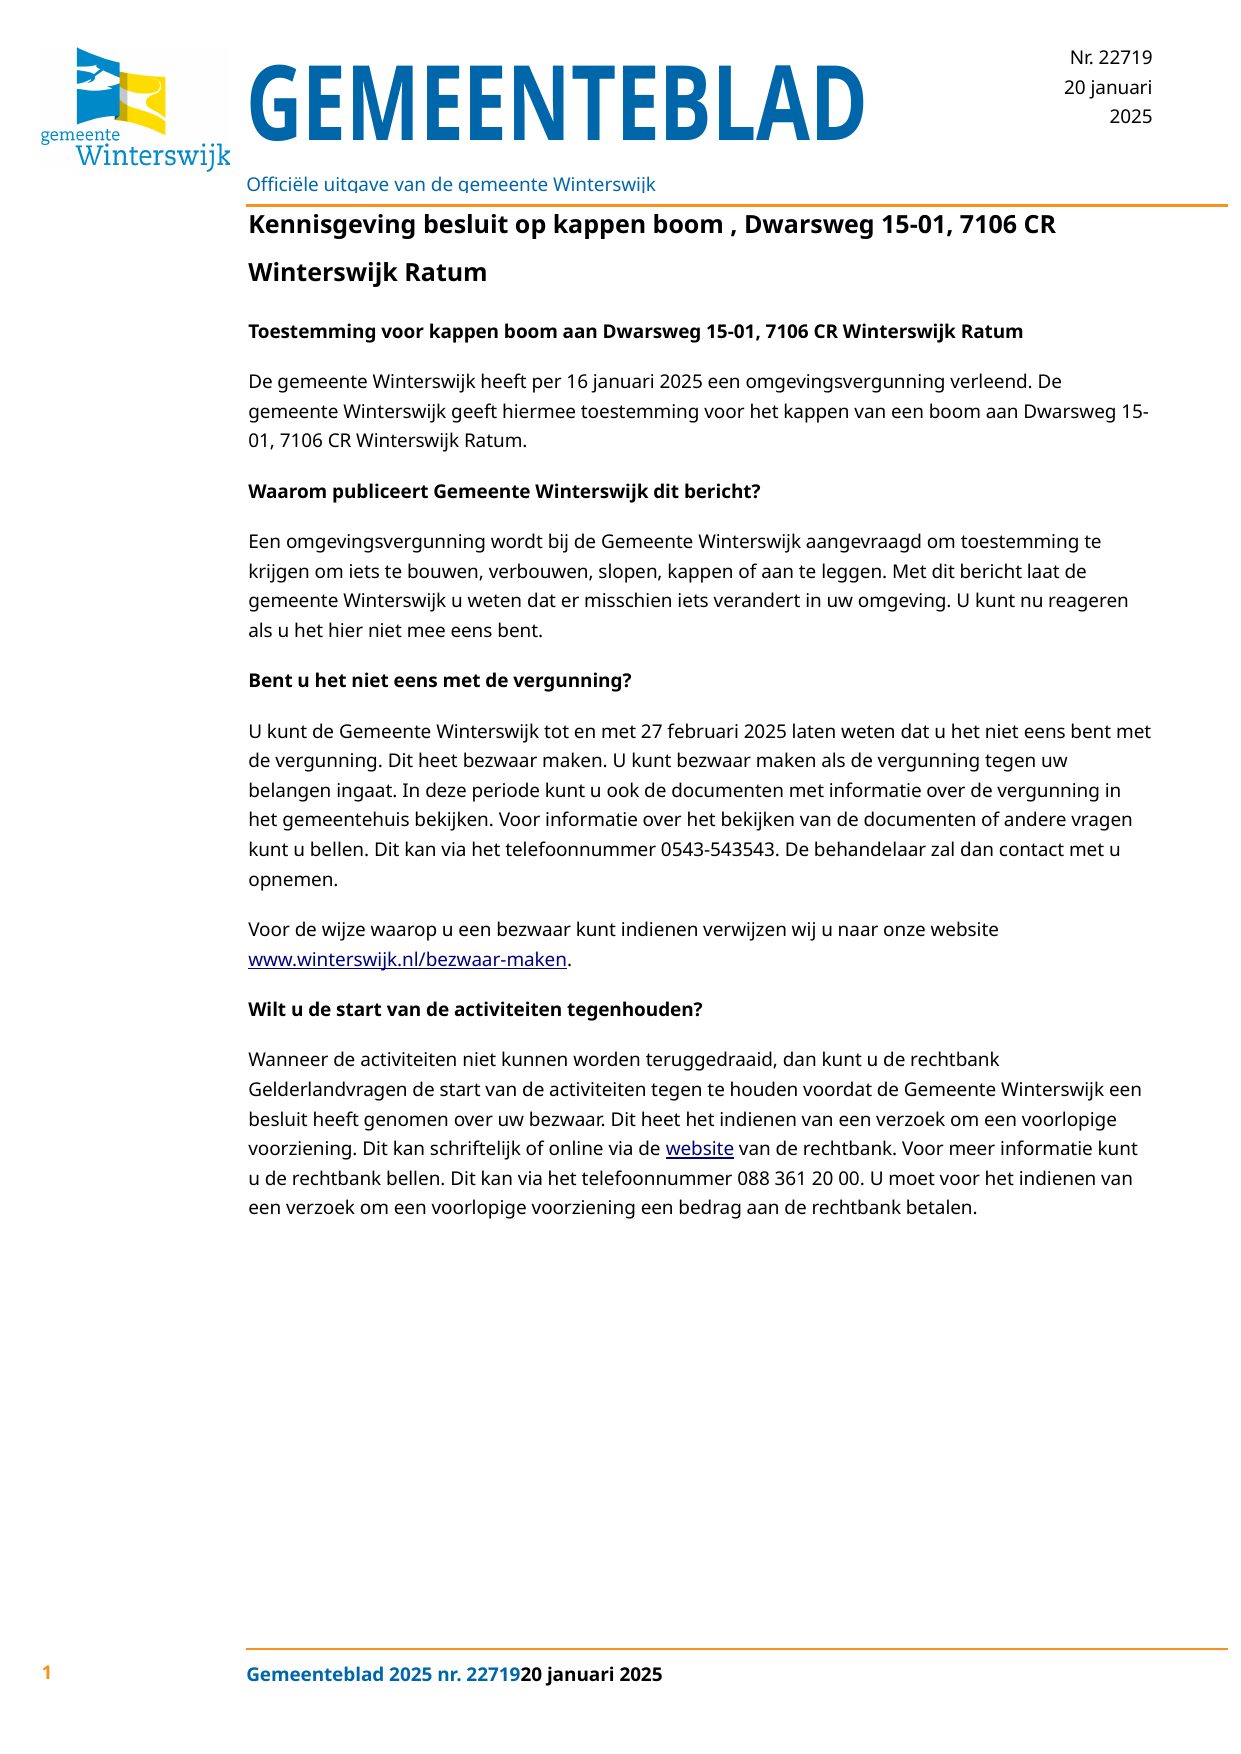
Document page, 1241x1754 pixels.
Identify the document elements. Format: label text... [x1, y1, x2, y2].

text Voor de wijze waarop u een bezwaar kunt indienen verwijzen wij u naar onze website www.winterswijk.nl/bezwaar-maken. [248, 916, 1152, 972]
text Bent u het niet eens met de vergunning? [248, 667, 1152, 693]
text Een omgevingsvergunning wordt bij de Gemeente Winterswijk aangevraagd om toestemming te krijgen om iets te bouwen, verbouwen, slopen, kappen of aan te leggen. Met dit bericht laat de gemeente Winterswijk u weten dat er misschien iets verandert in uw omgeving. U kunt nu reageren als u het hier niet mee eens bent. [248, 528, 1152, 643]
text Wilt u de start van de activiteiten tegenhouden? [248, 996, 1152, 1022]
text U kunt de Gemeente Winterswijk tot en met 27 februari 2025 laten weten dat u het niet eens bent met de vergunning. Dit heet bezwaar maken. U kunt bezwaar maken als de vergunning tegen uw belangen ingaat. In deze periode kunt u ook de documenten met informatie over de vergunning in het gemeentehuis bekijken. Voor informatie over het bekijken van de documenten of andere vragen kunt u bellen. Dit kan via het telefoonnummer 0543-543543. De behandelaar zal dan contact met u opnemen. [248, 718, 1152, 892]
text Kennisgeving besluit op kappen boom , Dwarsweg 15-01, 7106 CR Winterswijk Ratum [248, 207, 1152, 288]
text Toestemming voor kappen boom aan Dwarsweg 15-01, 7106 CR Winterswijk Ratum [248, 318, 1152, 344]
picture [225, 153, 231, 162]
text Waarom publiceert Gemeente Winterswijk dit bericht? [248, 478, 1152, 504]
text De gemeente Winterswijk heeft per 16 januari 2025 een omgevingsvergunning verleend. De gemeente Winterswijk geeft hiermee toestemming voor het kappen van een boom aan Dwarsweg 15-01, 7106 CR Winterswijk Ratum. [248, 368, 1152, 453]
picture [41, 47, 231, 172]
text Wanneer de activiteiten niet kunnen worden teruggedraaid, dan kunt u de rechtbank Gelderlandvragen de start van de activiteiten tegen te houden voordat de Gemeente Winterswijk een besluit heeft genomen over uw bezwaar. Dit heet het indienen van een verzoek om een voorlopige voorziening. Dit kan schriftelijk of online via de website van de rechtbank. Voor meer informatie kunt u de rechtbank bellen. Dit kan via het telefoonnummer 088 361 20 00. U moet voor het indienen van een verzoek om een voorlopige voorziening een bedrag aan de rechtbank betalen. [248, 1047, 1152, 1220]
